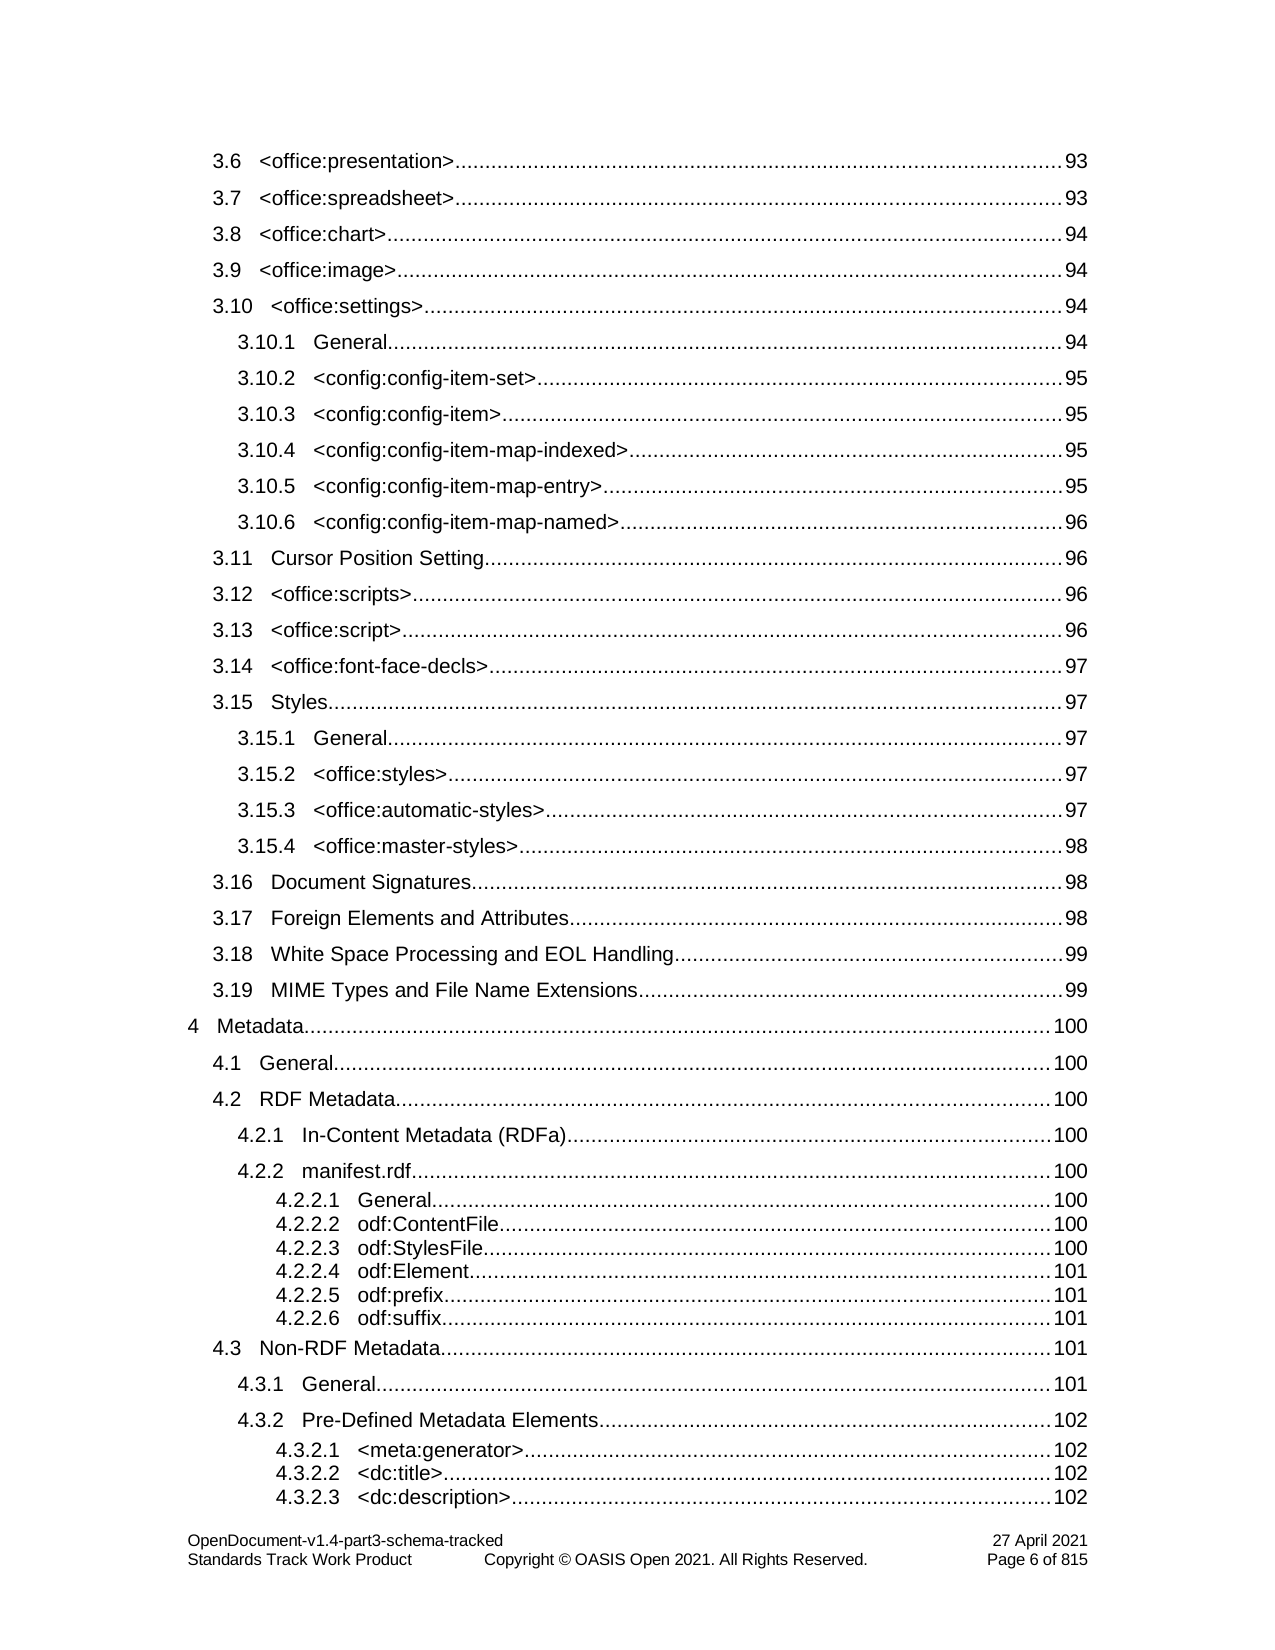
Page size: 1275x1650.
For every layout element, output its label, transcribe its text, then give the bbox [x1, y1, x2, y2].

text 4.2.1 In-Content Metadata (RDFa) 100 [237, 1123, 1088, 1147]
text 4.2.2.3 odf:StylesFile 100 [276, 1236, 1088, 1259]
text 3.10.5 <config:config-item-map-entry> 95 [237, 474, 1088, 498]
text 3.11 Cursor Position Setting 96 [212, 546, 1088, 570]
text 4.3.2 Pre-Defined Metadata Elements 102 [237, 1408, 1088, 1432]
text 3.15.2 <office:styles> 97 [237, 763, 1088, 786]
text 4.3.1 General 101 [237, 1372, 1088, 1396]
text 3.15.1 General 97 [237, 727, 1088, 750]
text 3.10.6 <config:config-item-map-named> 96 [237, 510, 1088, 534]
text 4.2.2.2 odf:ContentFile 100 [276, 1212, 1088, 1236]
text 4.2.2 manifest.rdf 100 [237, 1159, 1088, 1183]
text 3.10.1 General 94 [237, 330, 1088, 354]
text 3.10.4 <config:config-item-map-indexed> 95 [237, 438, 1088, 462]
text 4.2.2.5 odf:prefix 101 [276, 1283, 1088, 1307]
text 4.2.2.1 General 100 [276, 1189, 1088, 1212]
text 4.1 General 100 [212, 1051, 1088, 1074]
text 3.10.3 <config:config-item> 95 [237, 402, 1088, 426]
text 3.13 <office:script> 96 [212, 618, 1088, 642]
text 3.19 MIME Types and File Name Extensions 99 [212, 979, 1088, 1002]
text 3.14 <office:font-face-decls> 97 [212, 654, 1088, 678]
text 3.10.2 <config:config-item-set> 95 [237, 366, 1088, 390]
text 4.2.2.4 odf:Element 101 [276, 1259, 1088, 1283]
text 3.15.3 <office:automatic-styles> 97 [237, 799, 1088, 822]
text 3.8 <office:chart> 94 [212, 222, 1088, 246]
text 3.15 Styles 97 [212, 691, 1088, 714]
text 4 Metadata 100 [187, 1015, 1088, 1038]
text 3.6 <office:presentation> 93 [212, 150, 1088, 173]
text 4.2.2.6 odf:suffix 101 [276, 1307, 1088, 1330]
text 3.17 Foreign Elements and Attributes 98 [212, 907, 1088, 930]
text 4.3.2.2 <dc:title> 102 [276, 1462, 1088, 1485]
text 4.3.2.1 <meta:generator> 102 [276, 1438, 1088, 1462]
text 3.15.4 <office:master-styles> 98 [237, 835, 1088, 858]
text 3.9 <office:image> 94 [212, 258, 1088, 282]
text 3.16 Document Signatures 98 [212, 871, 1088, 894]
text 3.18 White Space Processing and EOL Handling 99 [212, 943, 1088, 966]
text 3.10 <office:settings> 94 [212, 294, 1088, 318]
text 4.3.2.3 <dc:description> 102 [276, 1485, 1088, 1509]
text 4.2 RDF Metadata 100 [212, 1087, 1088, 1111]
text 4.3 Non-RDF Metadata 101 [212, 1336, 1088, 1360]
text 3.12 <office:scripts> 96 [212, 582, 1088, 606]
text 3.7 <office:spreadsheet> 93 [212, 186, 1088, 209]
